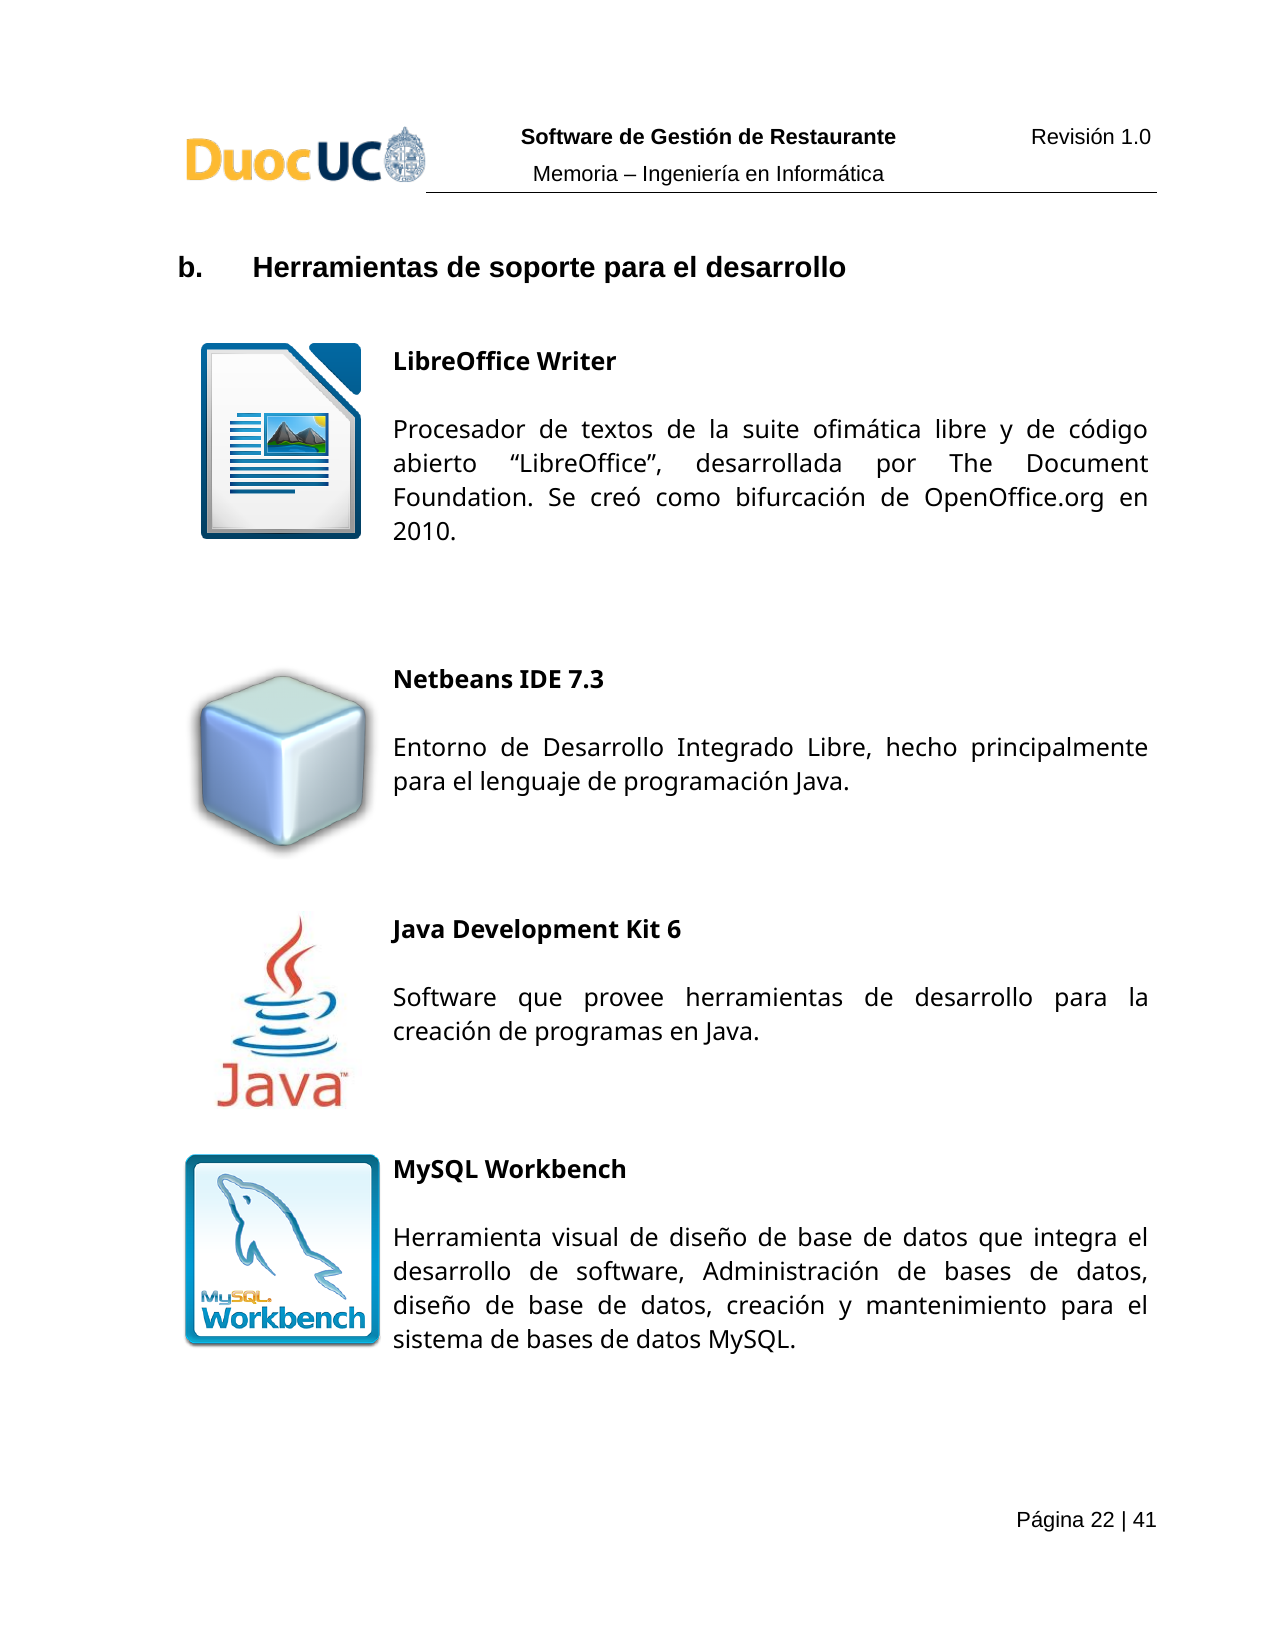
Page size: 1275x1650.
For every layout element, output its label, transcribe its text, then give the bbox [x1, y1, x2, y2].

table_cell [178, 657, 387, 906]
table_cell [178, 1146, 387, 1463]
table_cell Netbeans IDE 7.3 Entorno de Desarrollo Integrado Libre, hecho principalmente para el lenguaje de programación Java. [388, 657, 1155, 906]
table_header [178, 339, 387, 656]
table_cell Java Development Kit 6 Software que provee herramientas de desarrollo para la creación de programas en Java. [388, 907, 1155, 1145]
subtitle Herramientas de soporte para el desarrollo [177, 251, 1157, 284]
table_header LibreOffice Writer Procesador de textos de la suite ofimática libre y de código abierto “LibreOffice”, desarrollada por The Document Foundation. Se creó como bifurcación de OpenOffice.org en 2010. [388, 339, 1155, 656]
picture [202, 911, 362, 1111]
table_cell MySQL Workbench Herramienta visual de diseño de base de datos que integra el desarrollo de software, Administración de bases de datos, diseño de base de datos, creación y mantenimiento para el sistema de bases de datos MySQL. [388, 1146, 1155, 1463]
table_cell [178, 907, 387, 1145]
picture [182, 343, 379, 539]
picture [182, 123, 426, 187]
picture [182, 661, 382, 860]
picture [182, 1151, 382, 1350]
